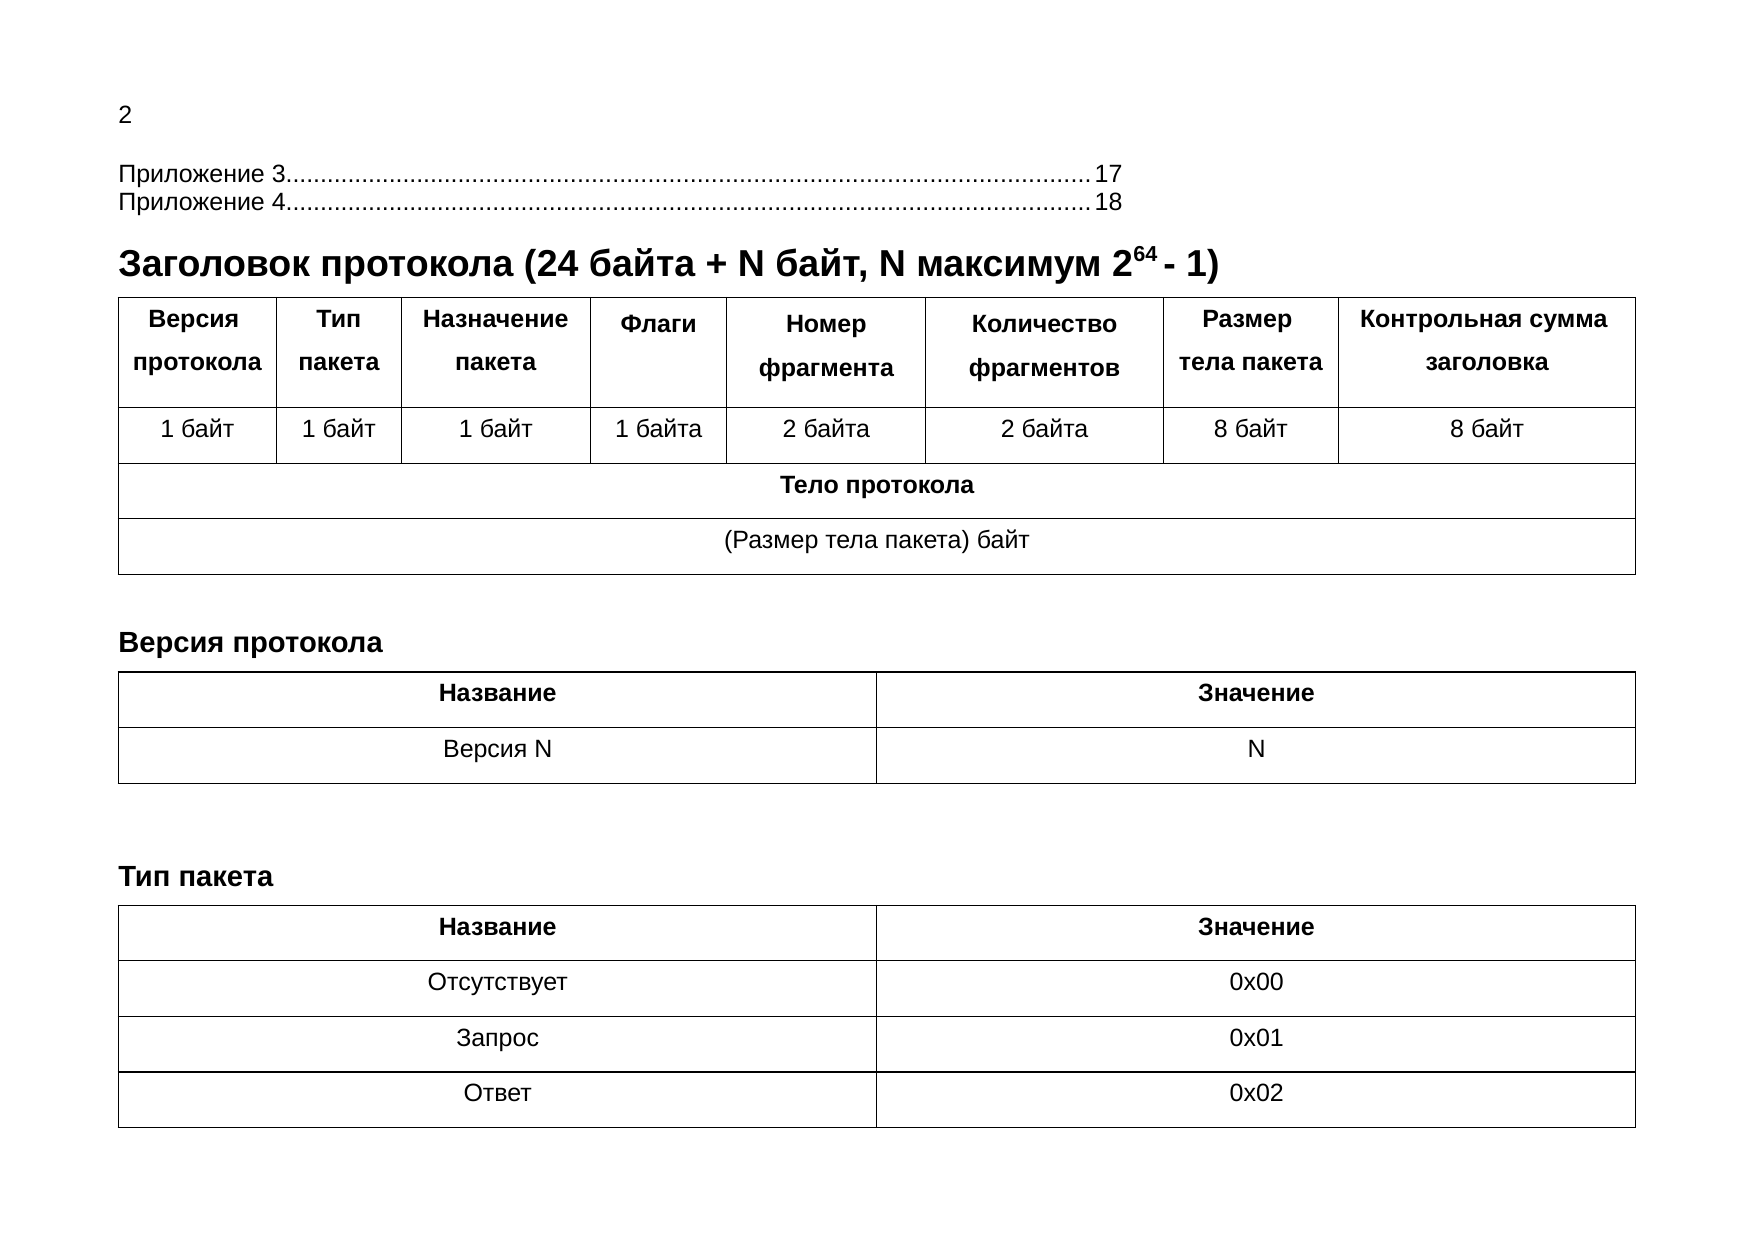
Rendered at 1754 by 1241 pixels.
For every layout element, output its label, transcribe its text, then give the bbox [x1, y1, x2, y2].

table_cell 0x02 [877, 1073, 1635, 1127]
table_header Флаги [591, 298, 726, 407]
text Приложение 4 18 [118, 187, 1636, 216]
table_header Номер фрагмента [727, 298, 925, 407]
table_cell Ответ [119, 1073, 876, 1127]
table_cell 0x01 [877, 1017, 1635, 1071]
table_header Тип пакета [277, 298, 401, 407]
table_header Название [119, 673, 876, 727]
subtitle Тип пакета [118, 859, 1636, 892]
text Приложение 3 17 [118, 159, 1636, 187]
table_cell (Размер тела пакета) байт [119, 519, 1635, 574]
table_cell 8 байт [1339, 408, 1635, 463]
table_cell 1 байт [402, 408, 590, 463]
table_cell Запрос [119, 1017, 876, 1071]
table_cell Тело протокола [119, 464, 1635, 518]
subtitle Заголовок протокола (24 байта + N байт, N максимум 264 - 1) [118, 241, 1636, 284]
table_cell 8 байт [1164, 408, 1338, 463]
table_header Размер тела пакета [1164, 298, 1338, 407]
subtitle Версия протокола [118, 625, 1636, 659]
table_header Версия протокола [119, 298, 276, 407]
table_header Назначение пакета [402, 298, 590, 407]
table_cell 0x00 [877, 961, 1635, 1016]
table_header Значение [877, 906, 1635, 960]
table_cell 1 байта [591, 408, 726, 463]
table_cell N [877, 728, 1635, 782]
table_header Значение [877, 673, 1635, 727]
table_header Название [119, 906, 876, 960]
table_header Контрольная сумма заголовка [1339, 298, 1635, 407]
table_cell 1 байт [119, 408, 276, 463]
table_cell Версия N [119, 728, 876, 782]
table_cell 2 байта [926, 408, 1163, 463]
table_cell 2 байта [727, 408, 925, 463]
table_header Количество фрагментов [926, 298, 1163, 407]
table_cell 1 байт [277, 408, 401, 463]
table_cell Отсутствует [119, 961, 876, 1016]
